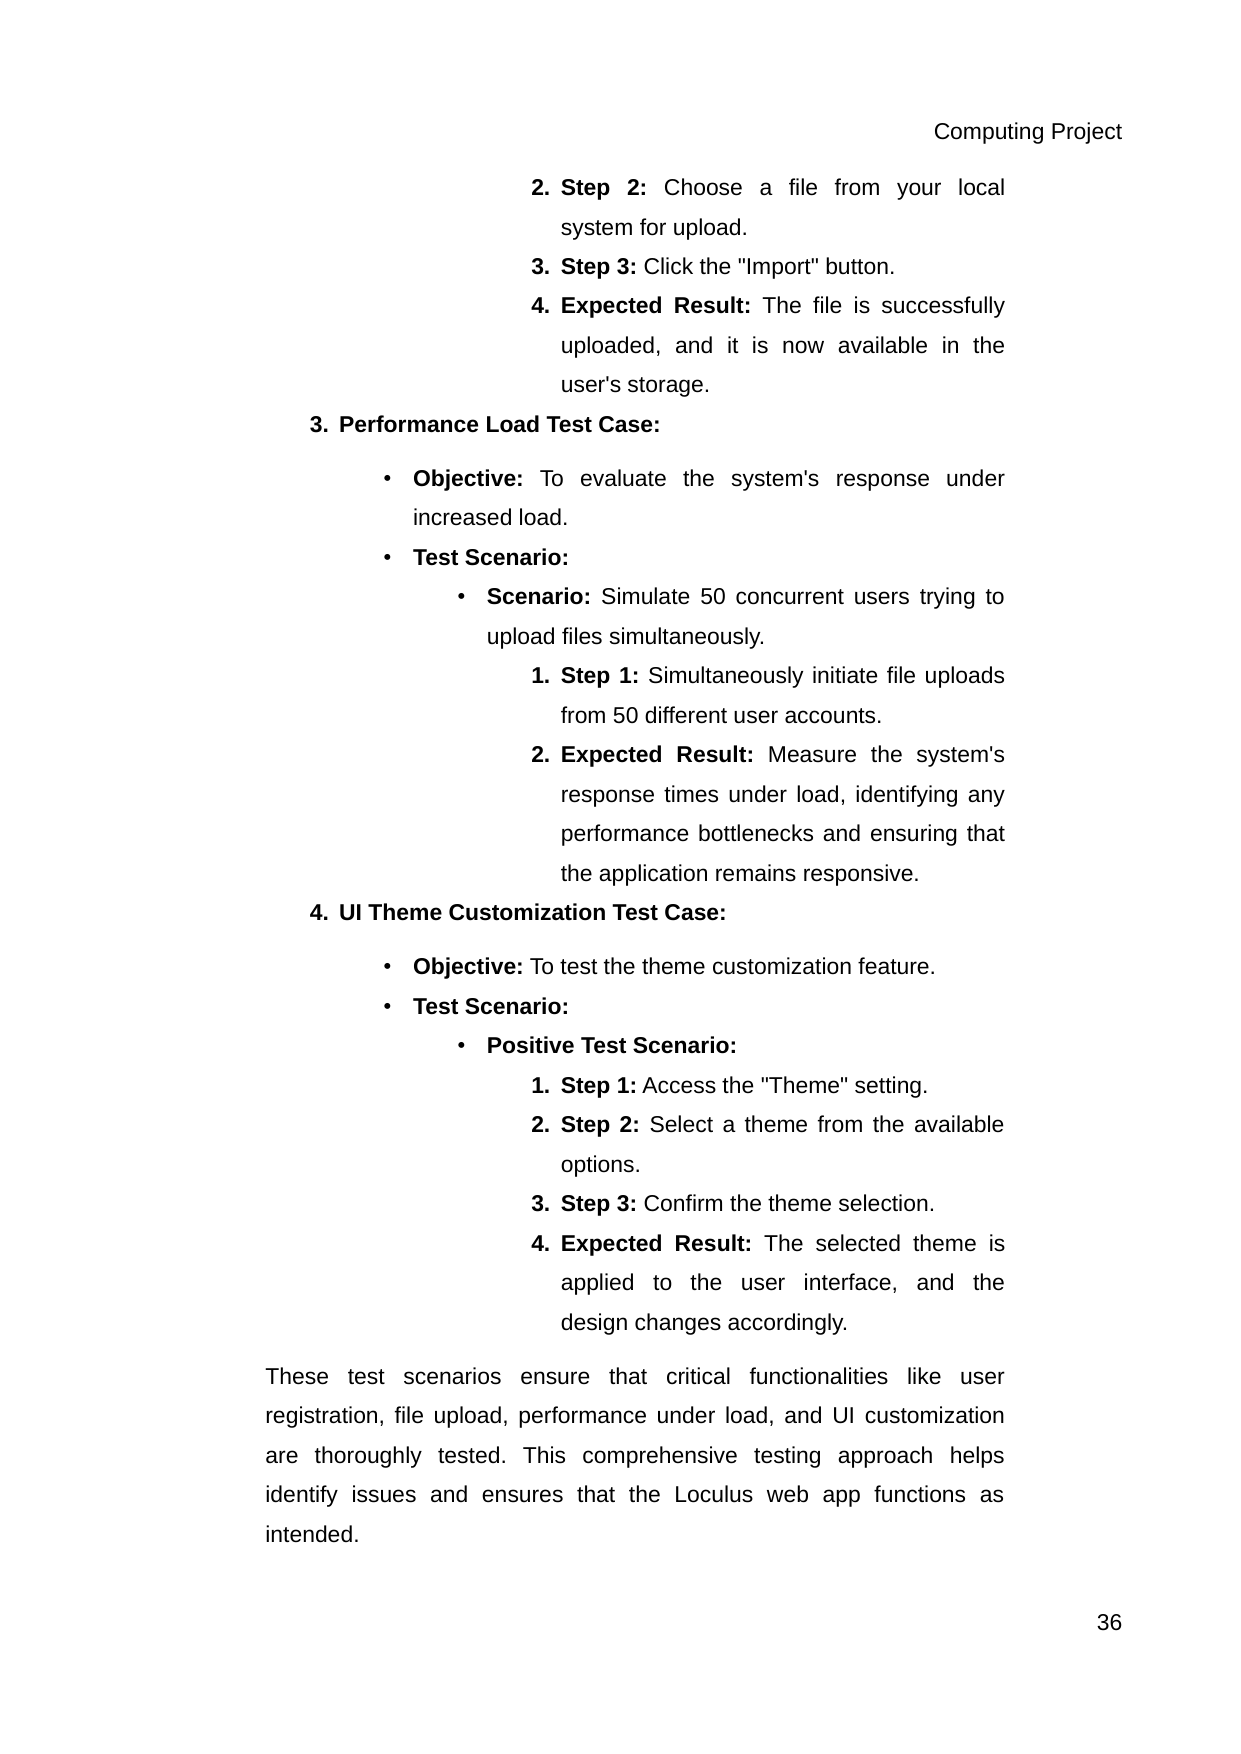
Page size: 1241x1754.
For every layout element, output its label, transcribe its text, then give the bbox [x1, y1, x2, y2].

list Expected Result: The file is successfully uploaded, and it is now available in the user's storage. [531, 292, 1005, 398]
list Step 3: Confirm the theme selection. [531, 1190, 1005, 1216]
list Expected Result: Measure the system's response times under load, identifying any performance bottlenecks and ensuring that the application remains responsive. [531, 741, 1005, 886]
list Test Scenario: [383, 993, 1005, 1019]
text These test scenarios ensure that critical functionalities like user registration, file upload, performance under load, and UI customization are thoroughly tested. This comprehensive testing approach helps identify issues and ensures that the Loculus web app functions as intended. [265, 1363, 1005, 1547]
list Step 2: Choose a file from your local system for upload. [531, 174, 1005, 240]
list Performance Load Test Case: [309, 411, 1005, 437]
list Objective: To evaluate the system's response under increased load. [383, 465, 1005, 531]
list Scenario: Simulate 50 concurrent users trying to upload files simultaneously. [457, 583, 1005, 649]
list Step 1: Simultaneously initiate file uploads from 50 different user accounts. [531, 662, 1005, 728]
list Positive Test Scenario: [457, 1032, 1005, 1058]
list Step 1: Access the "Theme" setting. [531, 1072, 1005, 1098]
list UI Theme Customization Test Case: [309, 899, 1005, 926]
list Step 3: Click the "Import" button. [531, 253, 1005, 279]
list Step 2: Select a theme from the available options. [531, 1111, 1005, 1177]
list Objective: To test the theme customization feature. [383, 953, 1005, 979]
list Test Scenario: [383, 544, 1005, 570]
list Expected Result: The selected theme is applied to the user interface, and the design changes accordingly. [531, 1229, 1005, 1335]
